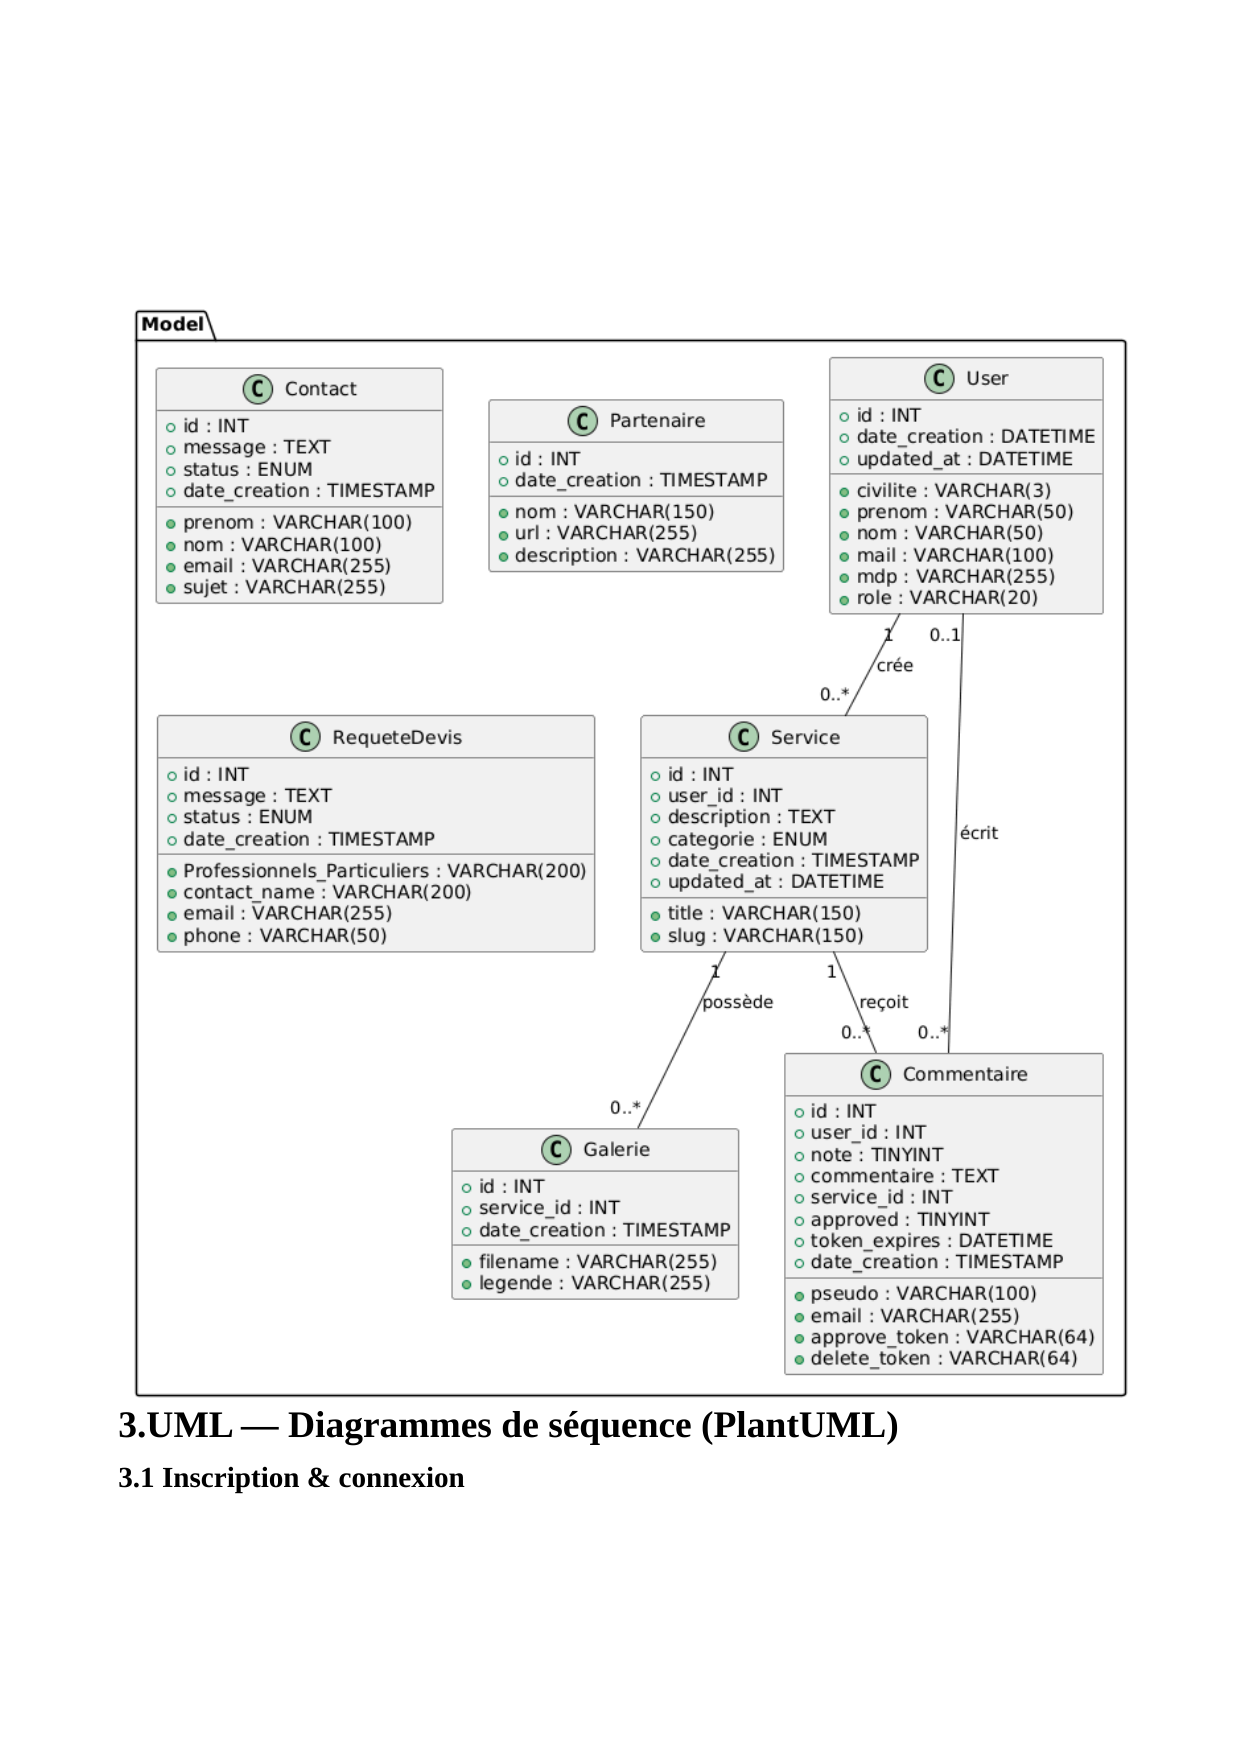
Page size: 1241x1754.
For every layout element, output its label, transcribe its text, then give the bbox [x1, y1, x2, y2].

subtitle 3.UML — Diagrammes de séquence (PlantUML) [118, 1318, 1122, 1446]
subtitle 3.1 Inscription & connexion [118, 1460, 1122, 1494]
picture [128, 303, 1133, 1403]
